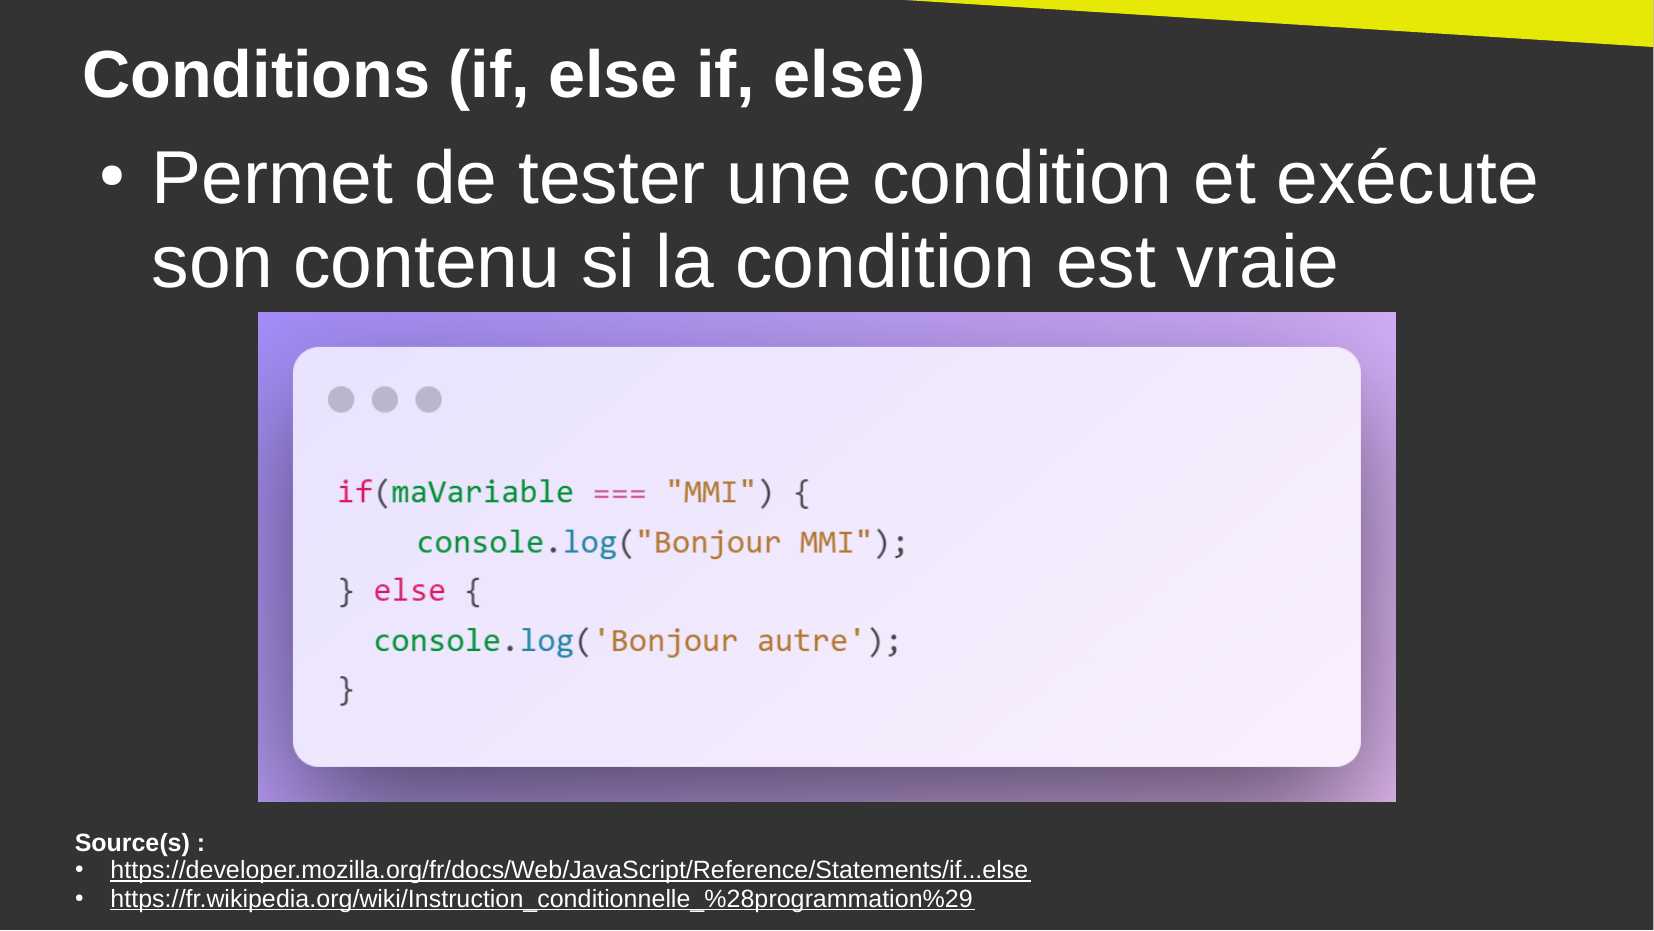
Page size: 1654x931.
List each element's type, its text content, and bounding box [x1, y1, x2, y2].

text_box Source(s) : https://developer.mozilla.org/fr/docs/Web/JavaScript/Reference/Statements/if...else https://fr.wikipedia.org/wiki/Instruction_conditionnelle_%28programmation%29 [60, 820, 1583, 920]
picture [258, 312, 1396, 802]
list Permet de tester une condition et exécute son contenu si la condition est vraie [80, 135, 1620, 544]
title Conditions (if, else if, else) [82, 37, 1571, 114]
text_box [904, 0, 1654, 48]
